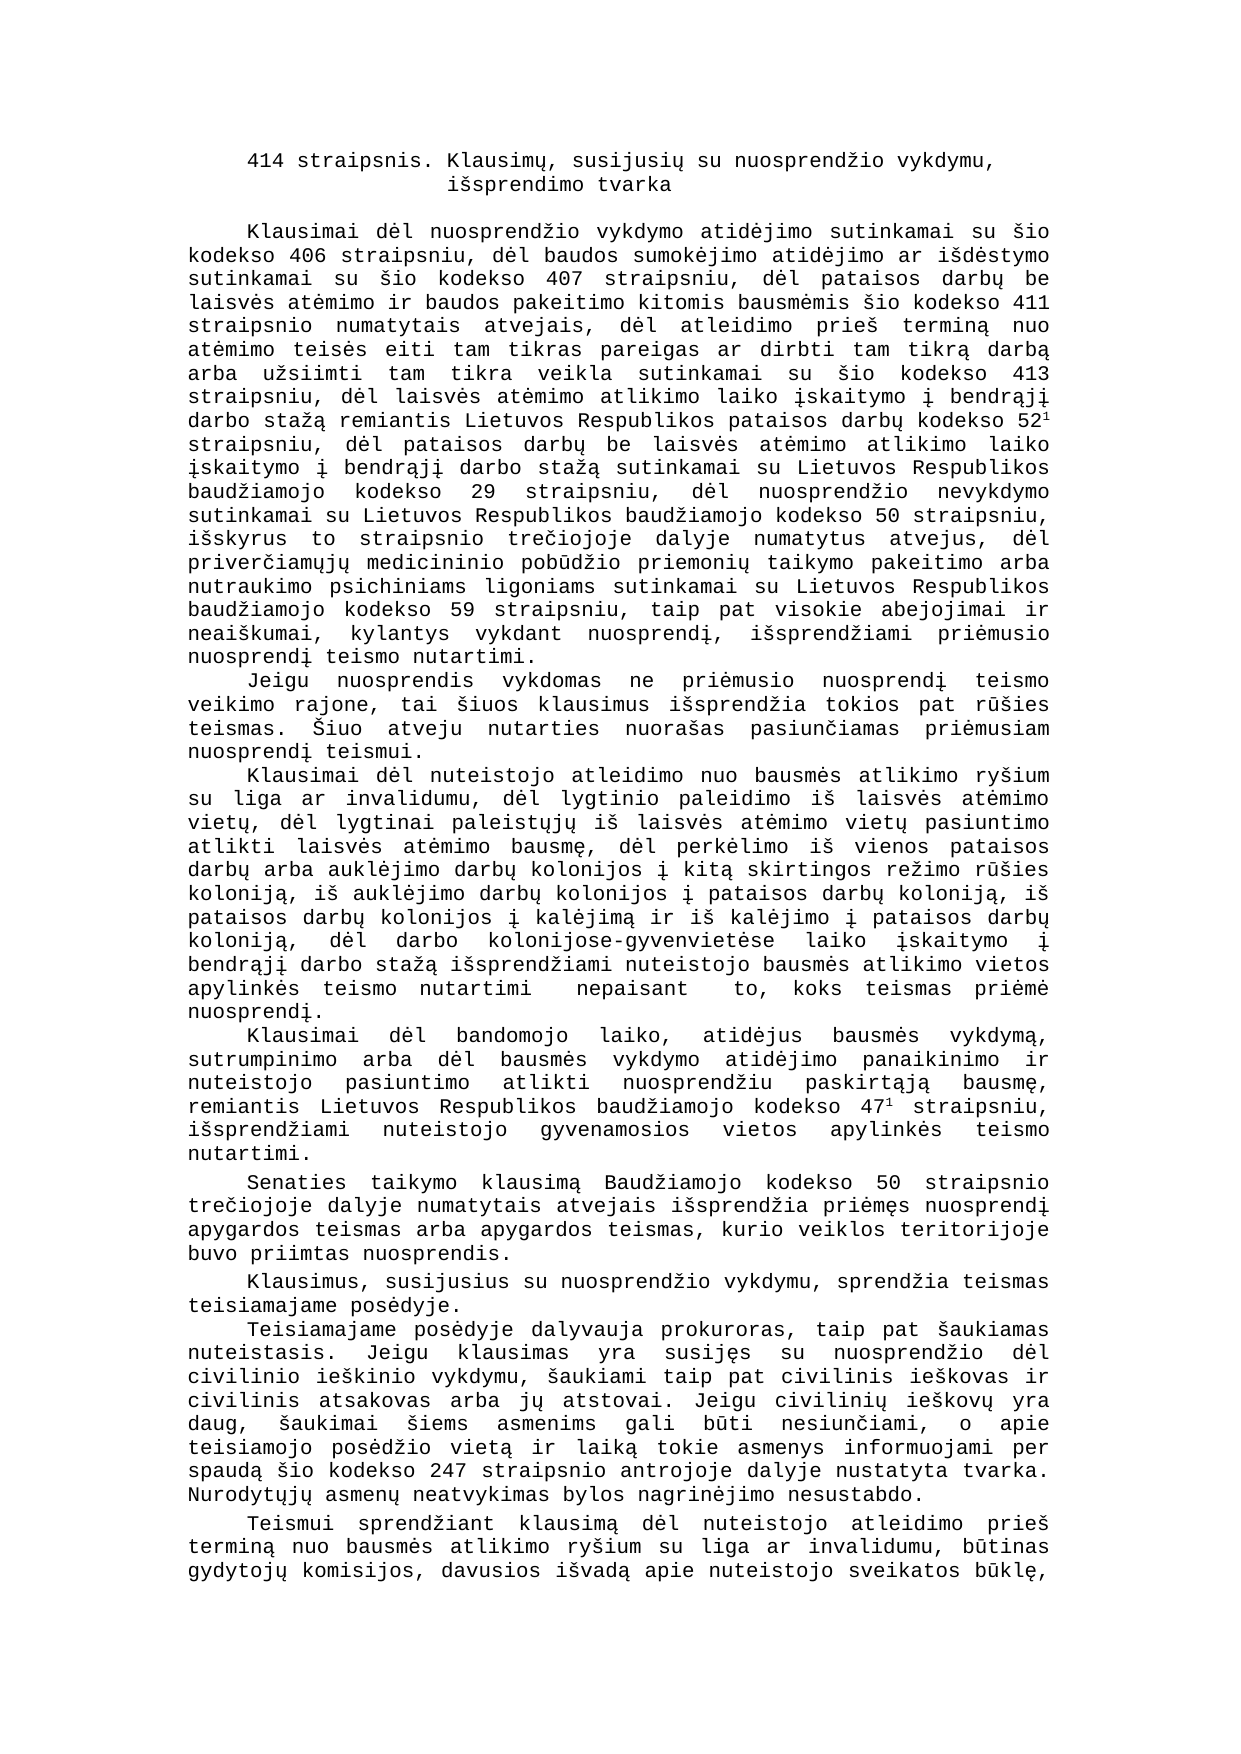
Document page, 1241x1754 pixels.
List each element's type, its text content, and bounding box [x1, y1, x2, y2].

text Klausimai dėl bandomojo laiko, atidėjus bausmės vykdymą, sutrumpinimo arba dėl bausmės vykdymo atidėjimo panaikinimo ir nuteistojo pasiuntimo atlikti nuosprendžiu paskirtąją bausmę, remiantis Lietuvos Respublikos baudžiamojo kodekso 471 straipsniu, išsprendžiami nuteistojo gyvenamosios vietos apylinkės teismo nutartimi. [187, 1025, 1050, 1167]
text Jeigu nuosprendis vykdomas ne priėmusio nuosprendį teismo veikimo rajone, tai šiuos klausimus išsprendžia tokios pat rūšies teismas. Šiuo atveju nutarties nuorašas pasiunčiamas priėmusiam nuosprendį teismui. [187, 670, 1050, 765]
text 414 straipsnis. Klausimų, susijusių su nuosprendžio vykdymu, [187, 150, 1050, 174]
text Teismui sprendžiant klausimą dėl nuteistojo atleidimo prieš terminą nuo bausmės atlikimo ryšium su liga ar invalidumu, būtinas gydytojų komisijos, davusios išvadą apie nuteistojo sveikatos būklę, [187, 1513, 1050, 1584]
text išsprendimo tvarka [187, 174, 1050, 197]
text Klausimai dėl nuteistojo atleidimo nuo bausmės atlikimo ryšium su liga ar invalidumu, dėl lygtinio paleidimo iš laisvės atėmimo vietų, dėl lygtinai paleistųjų iš laisvės atėmimo vietų pasiuntimo atlikti laisvės atėmimo bausmę, dėl perkėlimo iš vienos pataisos darbų arba auklėjimo darbų kolonijos į kitą skirtingos režimo rūšies koloniją, iš auklėjimo darbų kolonijos į pataisos darbų koloniją, iš pataisos darbų kolonijos į kalėjimą ir iš kalėjimo į pataisos darbų koloniją, dėl darbo kolonijose-gyvenvietėse laiko įskaitymo į bendrąjį darbo stažą išsprendžiami nuteistojo bausmės atlikimo vietos apylinkės teismo nutartimi nepaisant to, koks teismas priėmė nuosprendį. [187, 765, 1050, 1025]
text Senaties taikymo klausimą Baudžiamojo kodekso 50 straipsnio trečiojoje dalyje numatytais atvejais išsprendžia priėmęs nuosprendį apygardos teismas arba apygardos teismas, kurio veiklos teritorijoje buvo priimtas nuosprendis. [187, 1172, 1050, 1266]
text Klausimus, susijusius su nuosprendžio vykdymu, sprendžia teismas teisiamajame posėdyje. [187, 1271, 1050, 1319]
text Klausimai dėl nuosprendžio vykdymo atidėjimo sutinkamai su šio kodekso 406 straipsniu, dėl baudos sumokėjimo atidėjimo ar išdėstymo sutinkamai su šio kodekso 407 straipsniu, dėl pataisos darbų be laisvės atėmimo ir baudos pakeitimo kitomis bausmėmis šio kodekso 411 straipsnio numatytais atvejais, dėl atleidimo prieš terminą nuo atėmimo teisės eiti tam tikras pareigas ar dirbti tam tikrą darbą arba užsiimti tam tikra veikla sutinkamai su šio kodekso 413 straipsniu, dėl laisvės atėmimo atlikimo laiko įskaitymo į bendrąjį darbo stažą remiantis Lietuvos Respublikos pataisos darbų kodekso 521 straipsniu, dėl pataisos darbų be laisvės atėmimo atlikimo laiko įskaitymo į bendrąjį darbo stažą sutinkamai su Lietuvos Respublikos baudžiamojo kodekso 29 straipsniu, dėl nuosprendžio nevykdymo sutinkamai su Lietuvos Respublikos baudžiamojo kodekso 50 straipsniu, išskyrus to straipsnio trečiojoje dalyje numatytus atvejus, dėl priverčiamųjų medicininio pobūdžio priemonių taikymo pakeitimo arba nutraukimo psichiniams ligoniams sutinkamai su Lietuvos Respublikos baudžiamojo kodekso 59 straipsniu, taip pat visokie abejojimai ir neaiškumai, kylantys vykdant nuosprendį, išsprendžiami priėmusio nuosprendį teismo nutartimi. [187, 221, 1050, 670]
text Teisiamajame posėdyje dalyvauja prokuroras, taip pat šaukiamas nuteistasis. Jeigu klausimas yra susijęs su nuosprendžio dėl civilinio ieškinio vykdymu, šaukiami taip pat civilinis ieškovas ir civilinis atsakovas arba jų atstovai. Jeigu civilinių ieškovų yra daug, šaukimai šiems asmenims gali būti nesiunčiami, o apie teisiamojo posėdžio vietą ir laiką tokie asmenys informuojami per spaudą šio kodekso 247 straipsnio antrojoje dalyje nustatyta tvarka. Nurodytųjų asmenų neatvykimas bylos nagrinėjimo nesustabdo. [187, 1319, 1050, 1508]
